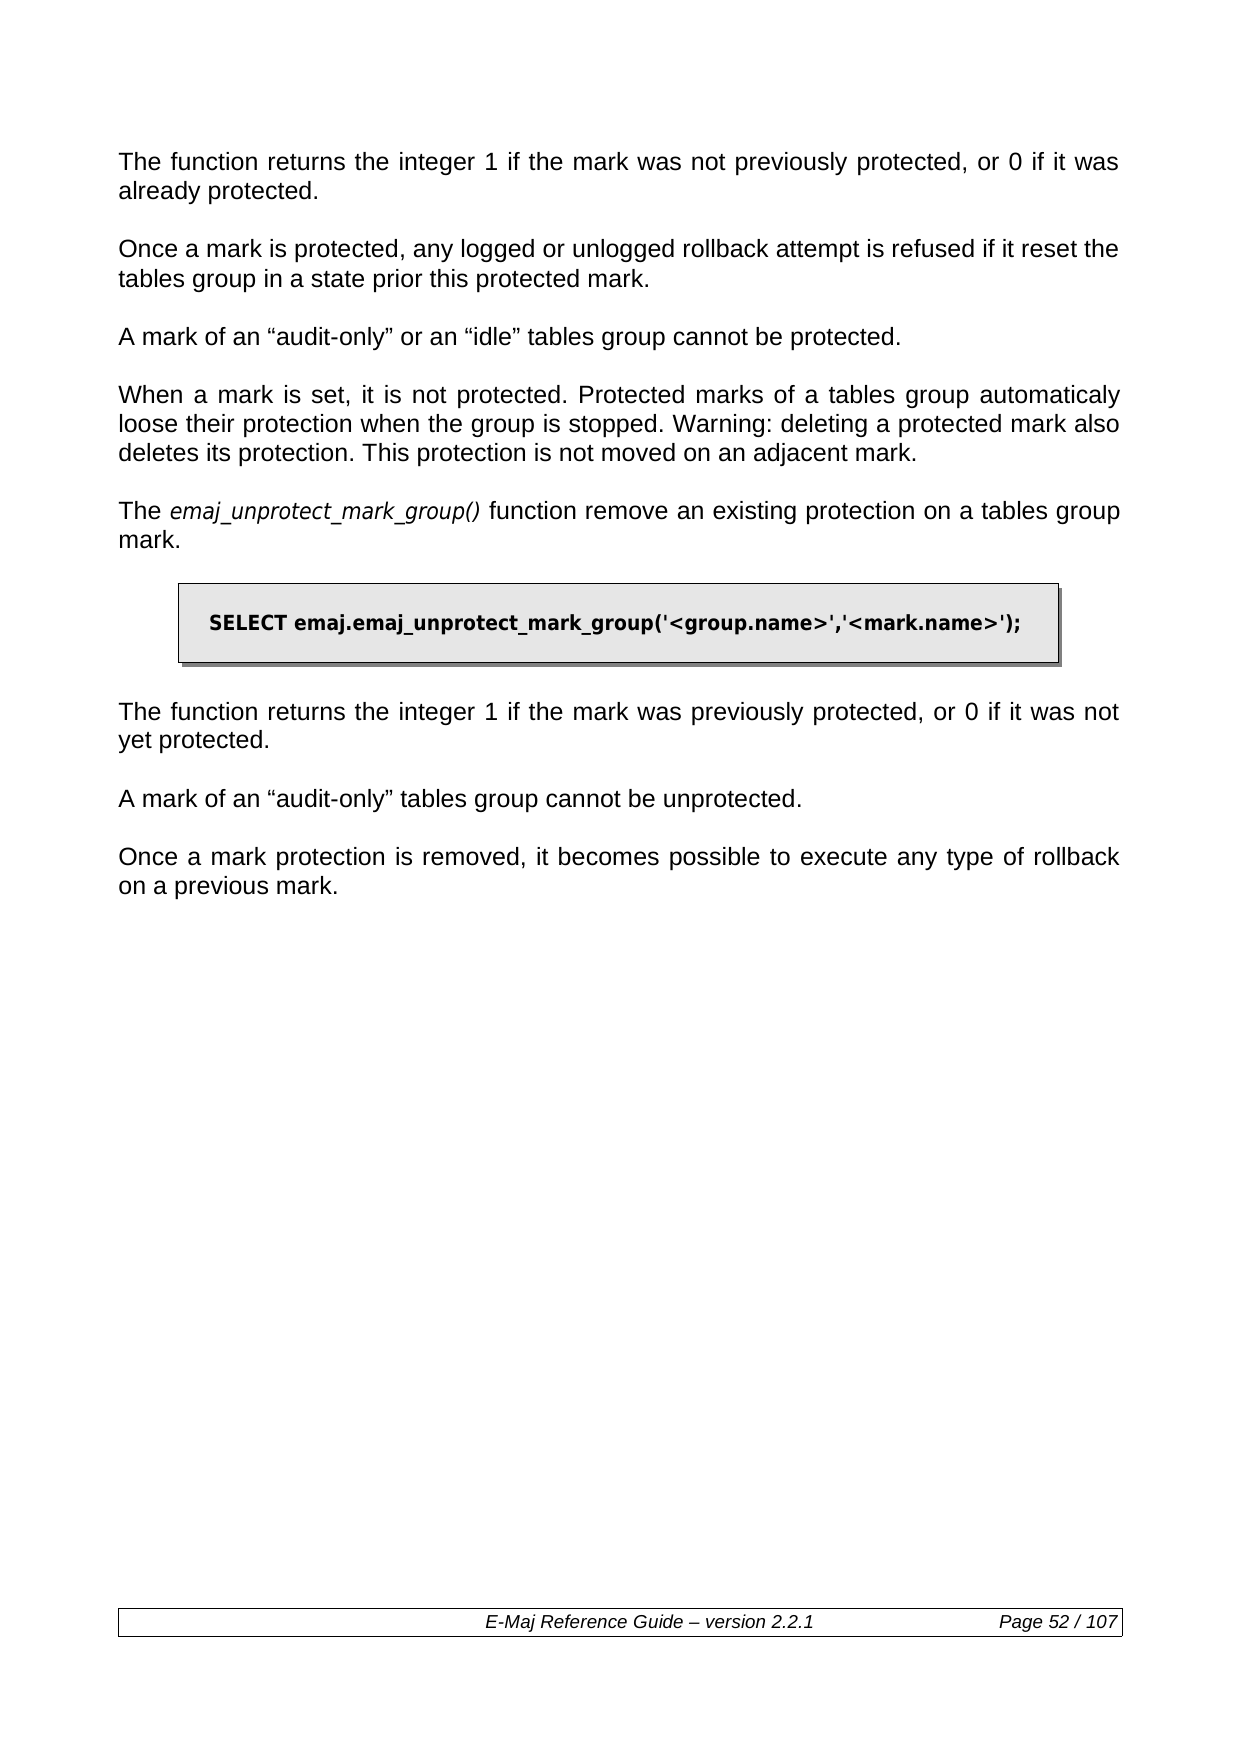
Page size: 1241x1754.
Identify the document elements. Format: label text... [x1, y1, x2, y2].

text The function returns the integer 1 if the mark was not previously protected, or 0 if it was already protected. [118, 147, 1122, 205]
text The emaj_unprotect_mark_group() function remove an existing protection on a tables group mark. [118, 496, 1122, 554]
text SELECT emaj.emaj_unprotect_mark_group('<group.name>','<mark.name>'); [179, 608, 1058, 632]
text A mark of an “audit-only” tables group cannot be unprotected. [118, 783, 1122, 813]
text A mark of an “audit-only” or an “idle” tables group cannot be protected. [118, 322, 1122, 351]
text When a mark is set, it is not protected. Protected marks of a tables group automaticaly loose their protection when the group is stopped. Warning: deleting a protected mark also deletes its protection. This protection is not moved on an adjacent mark. [118, 380, 1122, 467]
text Once a mark protection is removed, it becomes possible to execute any type of rollback on a previous mark. [118, 842, 1122, 900]
text Once a mark is protected, any logged or unlogged rollback attempt is refused if it reset the tables group in a state prior this protected mark. [118, 234, 1122, 292]
text The function returns the integer 1 if the mark was previously protected, or 0 if it was not yet protected. [118, 696, 1122, 754]
